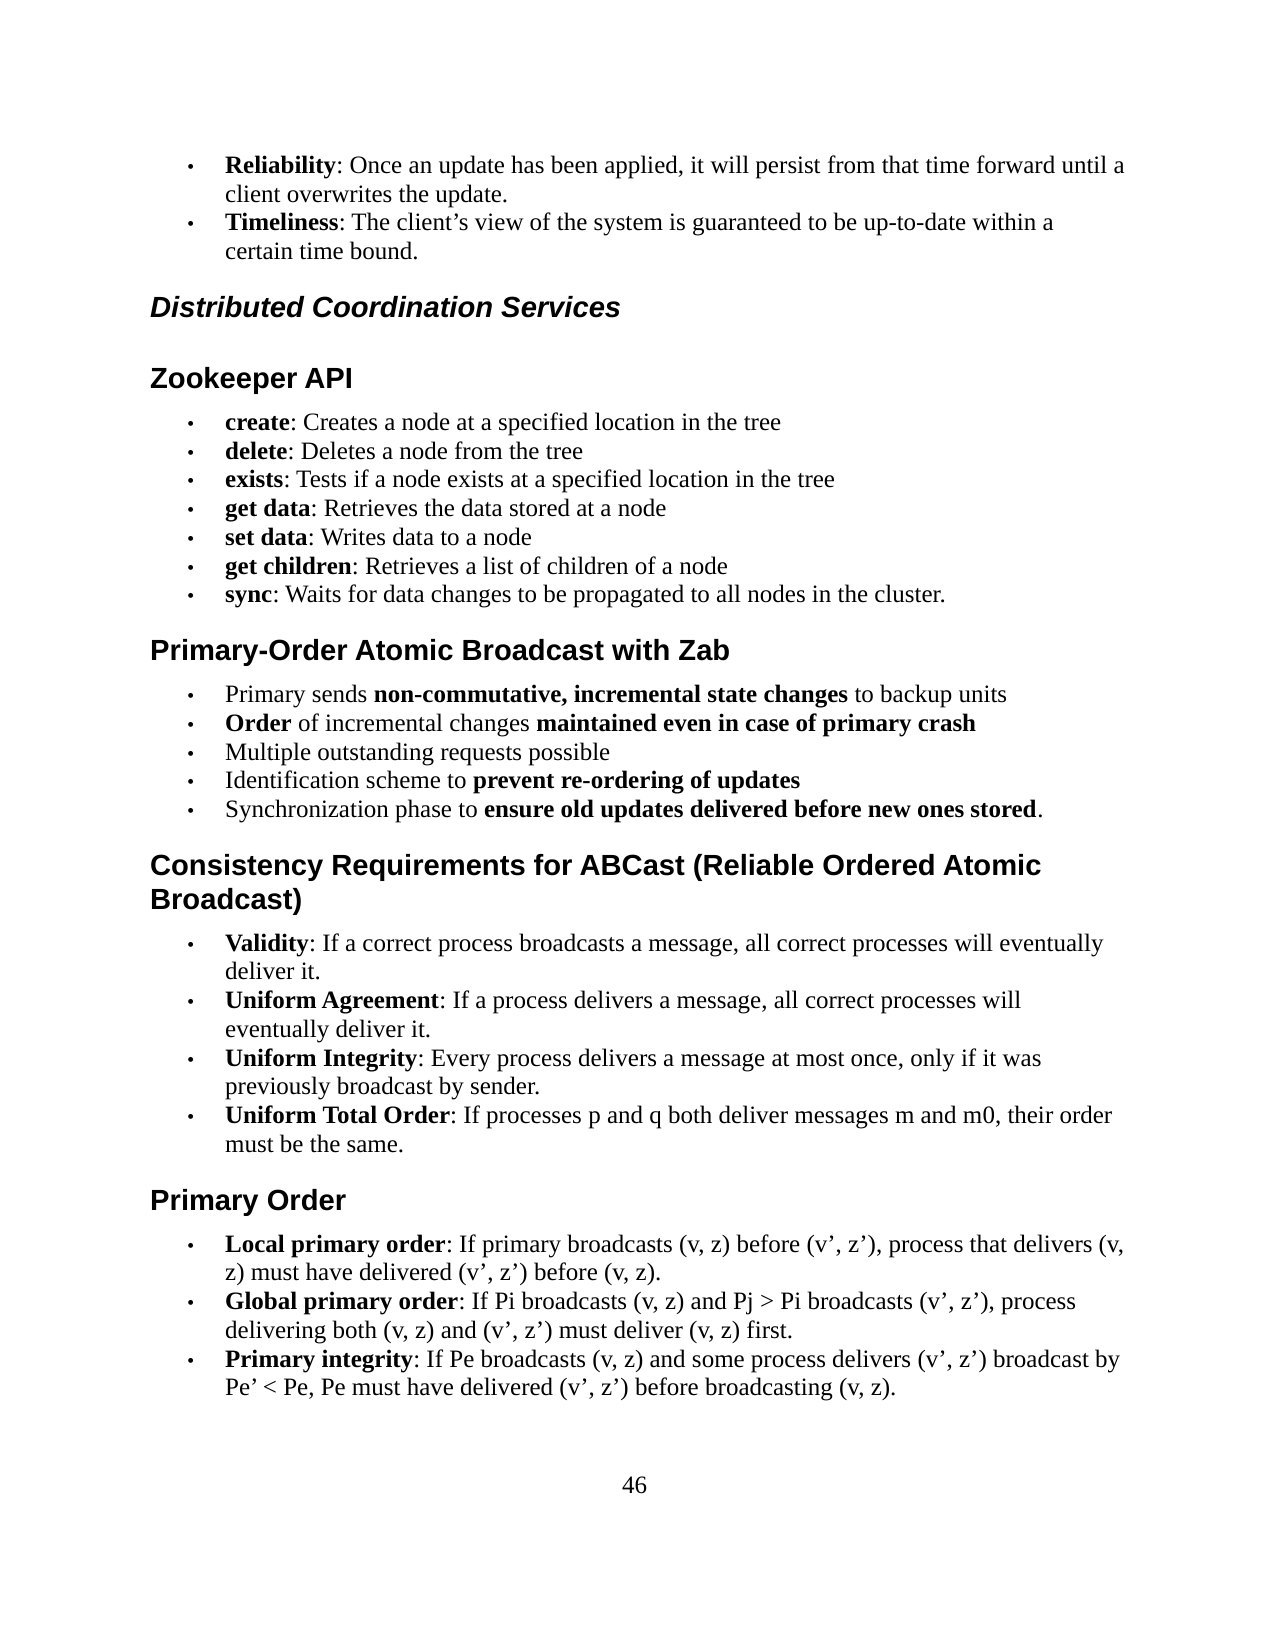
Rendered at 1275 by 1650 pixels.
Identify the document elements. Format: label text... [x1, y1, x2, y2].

list Order of incremental changes maintained even in case of primary crash [187, 708, 1125, 737]
list Uniform Integrity: Every process delivers a message at most once, only if it was previously broadcast by sender. [187, 1043, 1125, 1100]
list set data: Writes data to a node [187, 522, 1125, 551]
list Synchronization phase to ensure old updates delivered before new ones stored. [187, 794, 1125, 823]
list get children: Retrieves a list of children of a node [187, 551, 1125, 579]
list Timeliness: The client’s view of the system is guaranteed to be up-to-date within a certain time bound. [187, 207, 1125, 265]
list exists: Tests if a node exists at a specified location in the tree [187, 464, 1125, 493]
list Reliability: Once an update has been applied, it will persist from that time forward until a client overwrites the update. [187, 150, 1125, 207]
list Local primary order: If primary broadcasts (v, z) before (v’, z’), process that delivers (v, z) must have delivered (v’, z’) before (v, z). [187, 1229, 1125, 1286]
subtitle Zookeeper API [150, 361, 1125, 394]
subtitle Primary-Order Atomic Broadcast with Zab [150, 633, 1125, 667]
list Multiple outstanding requests possible [187, 737, 1125, 766]
list Primary sends non-commutative, incremental state changes to backup units [187, 679, 1125, 708]
subtitle Consistency Requirements for ABCast (Reliable Ordered Atomic Broadcast) [150, 848, 1125, 915]
list Primary integrity: If Pe broadcasts (v, z) and some process delivers (v’, z’) broadcast by Pe’ < Pe, Pe must have delivered (v’, z’) before broadcasting (v, z). [187, 1344, 1125, 1401]
list Identification scheme to prevent re-ordering of updates [187, 766, 1125, 794]
list Validity: If a correct process broadcasts a message, all correct processes will eventually deliver it. [187, 928, 1125, 985]
list create: Creates a node at a specified location in the tree [187, 407, 1125, 436]
list sync: Waits for data changes to be propagated to all nodes in the cluster. [187, 579, 1125, 608]
subtitle Primary Order [150, 1183, 1125, 1216]
list get data: Retrieves the data stored at a node [187, 493, 1125, 522]
list Global primary order: If Pi broadcasts (v, z) and Pj > Pi broadcasts (v’, z’), process delivering both (v, z) and (v’, z’) must deliver (v, z) first. [187, 1286, 1125, 1344]
subtitle Distributed Coordination Services [150, 290, 1125, 323]
list Uniform Agreement: If a process delivers a message, all correct processes will eventually deliver it. [187, 985, 1125, 1043]
list delete: Deletes a node from the tree [187, 436, 1125, 464]
list Uniform Total Order: If processes p and q both deliver messages m and m0, their order must be the same. [187, 1100, 1125, 1158]
